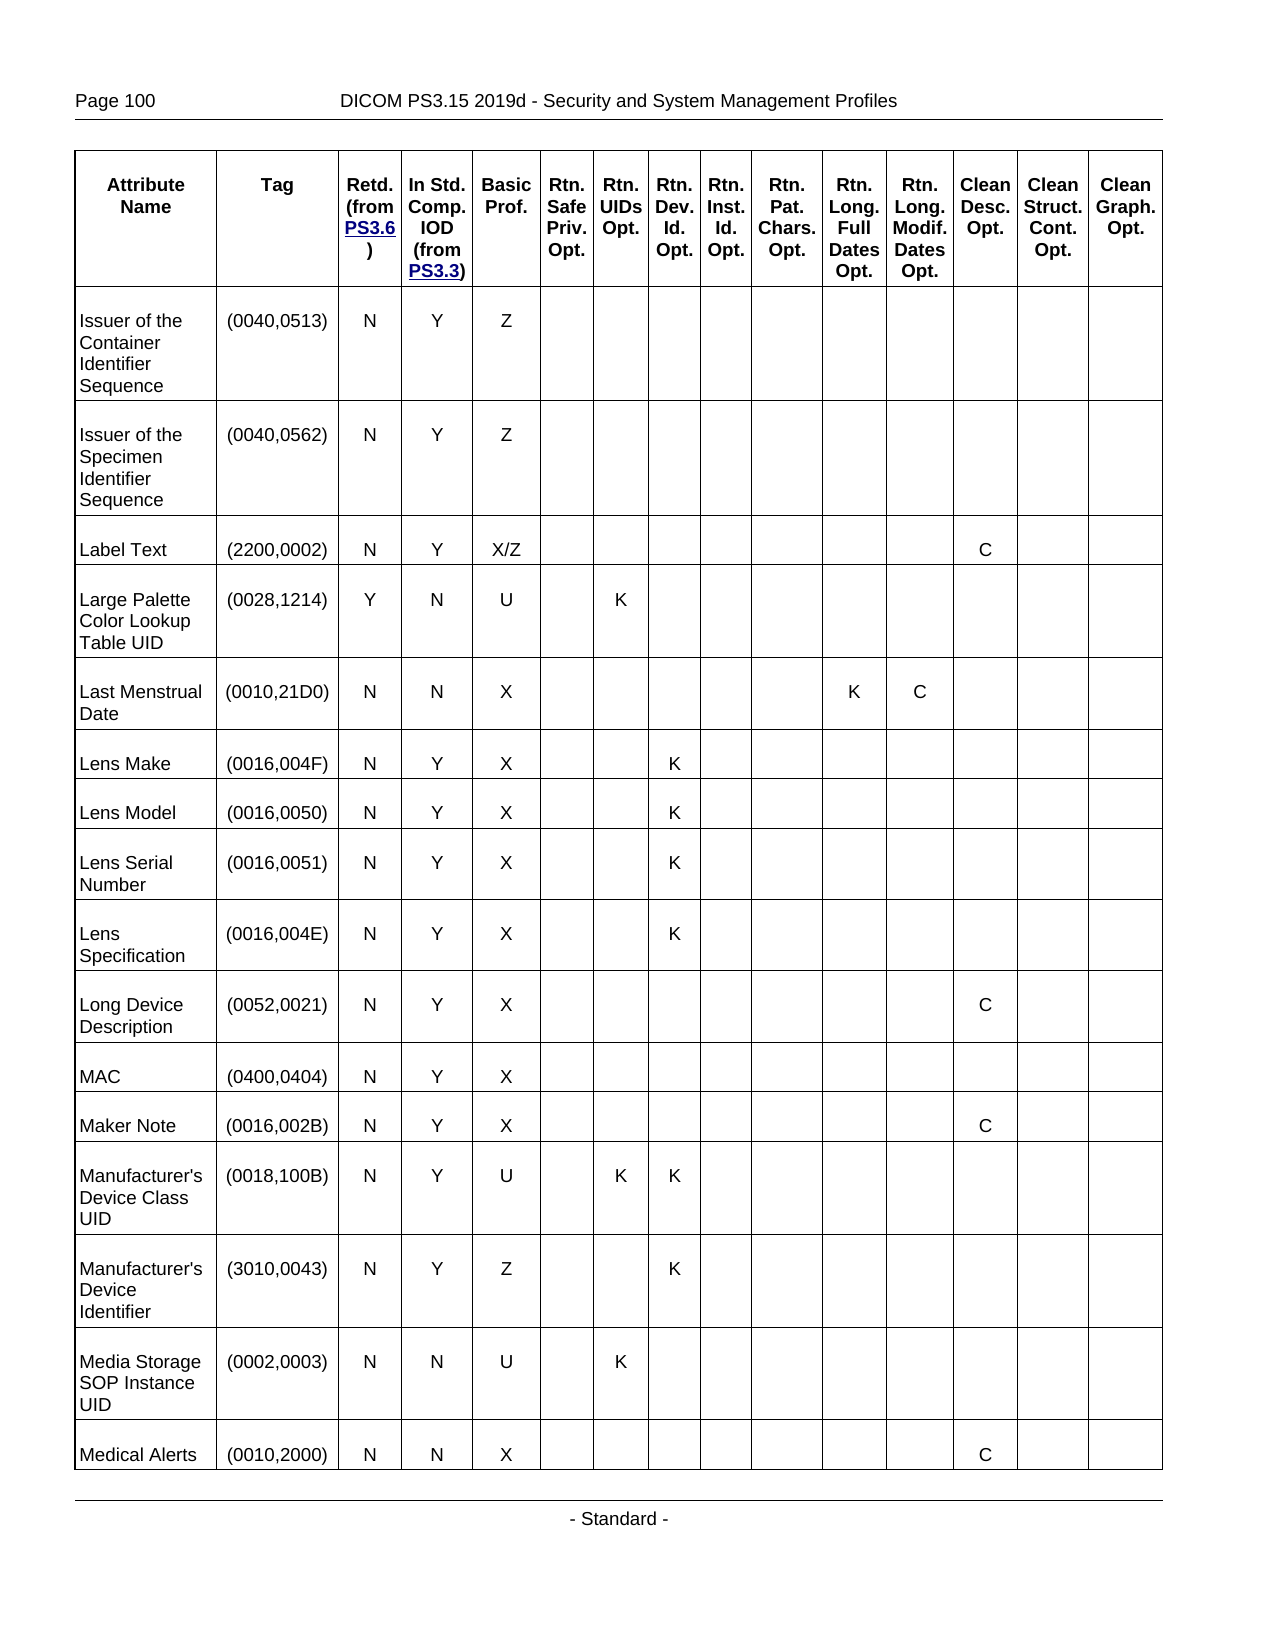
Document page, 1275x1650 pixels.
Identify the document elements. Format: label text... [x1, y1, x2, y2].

table_cell [752, 516, 822, 564]
table_cell K [649, 1142, 700, 1234]
table_cell [541, 516, 593, 564]
table_cell [887, 1043, 953, 1091]
table_cell [701, 1043, 751, 1091]
table_cell [752, 287, 822, 400]
table_cell [594, 1043, 648, 1091]
table_cell C [887, 658, 953, 728]
table_cell [1018, 971, 1088, 1042]
table_cell C [954, 1092, 1017, 1141]
table_cell [649, 1420, 700, 1469]
table_cell [649, 565, 700, 657]
table_cell [701, 1235, 751, 1327]
table_cell K [823, 658, 886, 728]
table_cell U [473, 565, 540, 657]
table_cell X [473, 730, 540, 778]
table_cell [594, 658, 648, 728]
table_cell [887, 401, 953, 515]
table_cell [701, 779, 751, 828]
table_header Rtn. Pat. Chars. Opt. [752, 151, 822, 286]
table_cell Y [402, 900, 472, 970]
table_cell [823, 779, 886, 828]
table_cell [1018, 401, 1088, 515]
table_cell [1089, 900, 1162, 970]
table_cell Issuer of the Specimen Identifier Sequence [76, 401, 216, 515]
table_cell (3010,0043) [217, 1235, 338, 1327]
table_cell N [339, 730, 401, 778]
table_cell [1018, 1235, 1088, 1327]
table_cell [541, 730, 593, 778]
table_cell N [339, 971, 401, 1042]
table_cell [594, 401, 648, 515]
table_cell [954, 900, 1017, 970]
table_cell [1089, 971, 1162, 1042]
table_cell N [339, 900, 401, 970]
table_cell Manufacturer's Device Class UID [76, 1142, 216, 1234]
table_cell [701, 1420, 751, 1469]
table_cell [1089, 516, 1162, 564]
table_header Tag [217, 151, 338, 286]
table_cell C [954, 1420, 1017, 1469]
table_cell N [339, 1328, 401, 1419]
table_cell [1018, 1092, 1088, 1141]
table_cell [1089, 1328, 1162, 1419]
table_cell Large Palette Color Lookup Table UID [76, 565, 216, 657]
table_cell K [649, 1235, 700, 1327]
table_header Rtn. Long. Full Dates Opt. [823, 151, 886, 286]
table_cell MAC [76, 1043, 216, 1091]
table_cell [649, 287, 700, 400]
table_cell U [473, 1142, 540, 1234]
table_cell Media Storage SOP Instance UID [76, 1328, 216, 1419]
table_cell Y [402, 1043, 472, 1091]
table_cell Issuer of the Container Identifier Sequence [76, 287, 216, 400]
table_cell Y [402, 730, 472, 778]
table_cell [541, 829, 593, 899]
table_cell Last Menstrual Date [76, 658, 216, 728]
table_cell N [339, 287, 401, 400]
table_cell K [594, 565, 648, 657]
table_cell [1018, 1043, 1088, 1091]
table_cell (0002,0003) [217, 1328, 338, 1419]
table_cell [752, 971, 822, 1042]
table_cell X [473, 971, 540, 1042]
table_cell X [473, 1043, 540, 1091]
table_cell [701, 730, 751, 778]
table_cell [541, 1092, 593, 1141]
table_cell [1018, 900, 1088, 970]
table_cell [594, 730, 648, 778]
table_cell [541, 1328, 593, 1419]
table_header Rtn. Dev. Id. Opt. [649, 151, 700, 286]
table_cell Y [402, 1142, 472, 1234]
table_cell Y [402, 971, 472, 1042]
table_cell Lens Model [76, 779, 216, 828]
table_cell [954, 730, 1017, 778]
table_cell [541, 658, 593, 728]
table_cell [752, 401, 822, 515]
table_cell Z [473, 287, 540, 400]
table_cell N [339, 1235, 401, 1327]
table_cell [701, 516, 751, 564]
table_cell [594, 1092, 648, 1141]
table_cell K [649, 829, 700, 899]
table_cell [541, 1235, 593, 1327]
table_cell [752, 658, 822, 728]
table_cell [823, 1092, 886, 1141]
table_cell [954, 1235, 1017, 1327]
table_cell [1089, 401, 1162, 515]
table_cell X [473, 779, 540, 828]
table_cell [752, 829, 822, 899]
table_cell [752, 730, 822, 778]
table_cell U [473, 1328, 540, 1419]
table_cell Manufacturer's Device Identifier [76, 1235, 216, 1327]
table_cell [954, 401, 1017, 515]
table_cell N [402, 1328, 472, 1419]
table_cell [752, 1092, 822, 1141]
table_cell [823, 401, 886, 515]
table_cell [701, 1142, 751, 1234]
table_cell [1018, 658, 1088, 728]
table_cell [752, 565, 822, 657]
table_cell [954, 1043, 1017, 1091]
table_cell [541, 1420, 593, 1469]
table_cell K [649, 900, 700, 970]
table_cell [1089, 1420, 1162, 1469]
table_cell Medical Alerts [76, 1420, 216, 1469]
table_cell N [339, 779, 401, 828]
table_cell Z [473, 401, 540, 515]
table_cell [649, 1092, 700, 1141]
table_cell C [954, 516, 1017, 564]
table_cell [887, 1420, 953, 1469]
table_cell [752, 1142, 822, 1234]
table_cell Lens Make [76, 730, 216, 778]
table_cell [594, 779, 648, 828]
table_cell (0016,004F) [217, 730, 338, 778]
table_cell K [594, 1142, 648, 1234]
table_cell Y [402, 1092, 472, 1141]
table_cell [954, 1328, 1017, 1419]
table_cell (0018,100B) [217, 1142, 338, 1234]
table_cell [1089, 565, 1162, 657]
table_cell N [339, 658, 401, 728]
table_cell [887, 971, 953, 1042]
table_cell [1018, 829, 1088, 899]
table_cell [649, 516, 700, 564]
table_cell Lens Serial Number [76, 829, 216, 899]
table_cell [823, 971, 886, 1042]
table_cell [1089, 658, 1162, 728]
table_cell Long Device Description [76, 971, 216, 1042]
table_cell Y [402, 779, 472, 828]
table_cell [887, 1328, 953, 1419]
table_cell [1018, 1328, 1088, 1419]
table_cell (0016,004E) [217, 900, 338, 970]
table_cell [594, 971, 648, 1042]
table_cell [823, 1043, 886, 1091]
table_cell N [339, 1142, 401, 1234]
table_cell [594, 287, 648, 400]
table_cell [701, 1092, 751, 1141]
table_cell [1089, 1092, 1162, 1141]
table_cell [823, 1142, 886, 1234]
table_header Rtn. Long. Modif. Dates Opt. [887, 151, 953, 286]
table_cell [1018, 287, 1088, 400]
table_cell [954, 829, 1017, 899]
table_cell [541, 565, 593, 657]
table_cell Z [473, 1235, 540, 1327]
table_cell [1089, 1235, 1162, 1327]
table_cell N [402, 1420, 472, 1469]
table_cell [594, 1420, 648, 1469]
table_cell X [473, 658, 540, 728]
table_cell K [594, 1328, 648, 1419]
table_cell K [649, 730, 700, 778]
table_cell [1089, 779, 1162, 828]
table_cell N [402, 565, 472, 657]
table_header Clean Struct. Cont. Opt. [1018, 151, 1088, 286]
table_cell [649, 971, 700, 1042]
table_cell [649, 658, 700, 728]
table_cell [701, 287, 751, 400]
table_cell [541, 900, 593, 970]
table_cell [1089, 1043, 1162, 1091]
table_cell Y [402, 401, 472, 515]
table_cell [541, 287, 593, 400]
table_cell Y [402, 829, 472, 899]
table_header Rtn. Inst. Id. Opt. [701, 151, 751, 286]
table_cell (2200,0002) [217, 516, 338, 564]
table_cell (0016,002B) [217, 1092, 338, 1141]
table_cell [823, 900, 886, 970]
table_cell [1089, 730, 1162, 778]
table_cell Y [339, 565, 401, 657]
table_cell [887, 779, 953, 828]
table_cell [541, 779, 593, 828]
table_header In Std. Comp. IOD (from PS3.3) [402, 151, 472, 286]
table_cell [1018, 730, 1088, 778]
table_cell N [339, 1092, 401, 1141]
table_cell [701, 658, 751, 728]
table_cell [823, 565, 886, 657]
table_cell [954, 1142, 1017, 1234]
table_header Basic Prof. [473, 151, 540, 286]
table_cell [1018, 1142, 1088, 1234]
table_cell [823, 1328, 886, 1419]
table_cell Y [402, 1235, 472, 1327]
table_cell [887, 900, 953, 970]
table_cell [1018, 779, 1088, 828]
table_cell [752, 1420, 822, 1469]
table_cell [887, 287, 953, 400]
table_cell [887, 730, 953, 778]
table_cell [887, 565, 953, 657]
table_cell N [339, 829, 401, 899]
table_cell Y [402, 287, 472, 400]
table_cell [701, 401, 751, 515]
table_cell X/Z [473, 516, 540, 564]
table_cell [752, 1235, 822, 1327]
table_cell (0016,0051) [217, 829, 338, 899]
table_cell [541, 1043, 593, 1091]
table_cell [701, 829, 751, 899]
table_cell [823, 1235, 886, 1327]
table_cell [752, 900, 822, 970]
table_cell Y [402, 516, 472, 564]
table_cell [752, 779, 822, 828]
table_cell Lens Specification [76, 900, 216, 970]
table_cell [594, 516, 648, 564]
table_cell [887, 516, 953, 564]
table_cell [594, 829, 648, 899]
table_cell [887, 829, 953, 899]
table_header Clean Desc. Opt. [954, 151, 1017, 286]
table_cell [823, 829, 886, 899]
table_cell [1018, 516, 1088, 564]
table_cell N [339, 401, 401, 515]
table_cell (0016,0050) [217, 779, 338, 828]
table_cell [752, 1043, 822, 1091]
table_cell N [339, 516, 401, 564]
table_cell X [473, 1420, 540, 1469]
table_cell [887, 1235, 953, 1327]
table_cell (0010,2000) [217, 1420, 338, 1469]
table_cell [752, 1328, 822, 1419]
table_header Attribute Name [76, 151, 216, 286]
table_cell [1089, 1142, 1162, 1234]
table_cell (0010,21D0) [217, 658, 338, 728]
table_header Retd. (from PS3.6) [339, 151, 401, 286]
table_cell [823, 1420, 886, 1469]
table_cell [541, 1142, 593, 1234]
table_cell [701, 971, 751, 1042]
table_cell X [473, 900, 540, 970]
table_cell [541, 971, 593, 1042]
table_header Rtn. UIDs Opt. [594, 151, 648, 286]
table_cell [649, 401, 700, 515]
table_cell [954, 658, 1017, 728]
table_cell [541, 401, 593, 515]
table_cell [1089, 829, 1162, 899]
table_cell (0028,1214) [217, 565, 338, 657]
table_cell [649, 1328, 700, 1419]
table_cell (0400,0404) [217, 1043, 338, 1091]
table_header Rtn. Safe Priv. Opt. [541, 151, 593, 286]
table_cell Label Text [76, 516, 216, 564]
table_cell (0040,0562) [217, 401, 338, 515]
table_cell C [954, 971, 1017, 1042]
table_cell Maker Note [76, 1092, 216, 1141]
table_cell K [649, 779, 700, 828]
table_cell [1018, 1420, 1088, 1469]
table_cell (0052,0021) [217, 971, 338, 1042]
table_cell X [473, 829, 540, 899]
table_cell (0040,0513) [217, 287, 338, 400]
table_cell [701, 565, 751, 657]
table_cell [1089, 287, 1162, 400]
table_cell N [339, 1420, 401, 1469]
table_cell [823, 516, 886, 564]
table_cell [594, 900, 648, 970]
table_cell [594, 1235, 648, 1327]
table_cell X [473, 1092, 540, 1141]
table_cell [954, 779, 1017, 828]
table_cell [954, 565, 1017, 657]
table_cell [887, 1092, 953, 1141]
table_cell N [339, 1043, 401, 1091]
table_cell [954, 287, 1017, 400]
table_cell [823, 287, 886, 400]
table_cell N [402, 658, 472, 728]
table_cell [649, 1043, 700, 1091]
table_header Clean Graph. Opt. [1089, 151, 1162, 286]
table_cell [701, 1328, 751, 1419]
table_cell [887, 1142, 953, 1234]
table_cell [823, 730, 886, 778]
table_cell [701, 900, 751, 970]
table_cell [1018, 565, 1088, 657]
